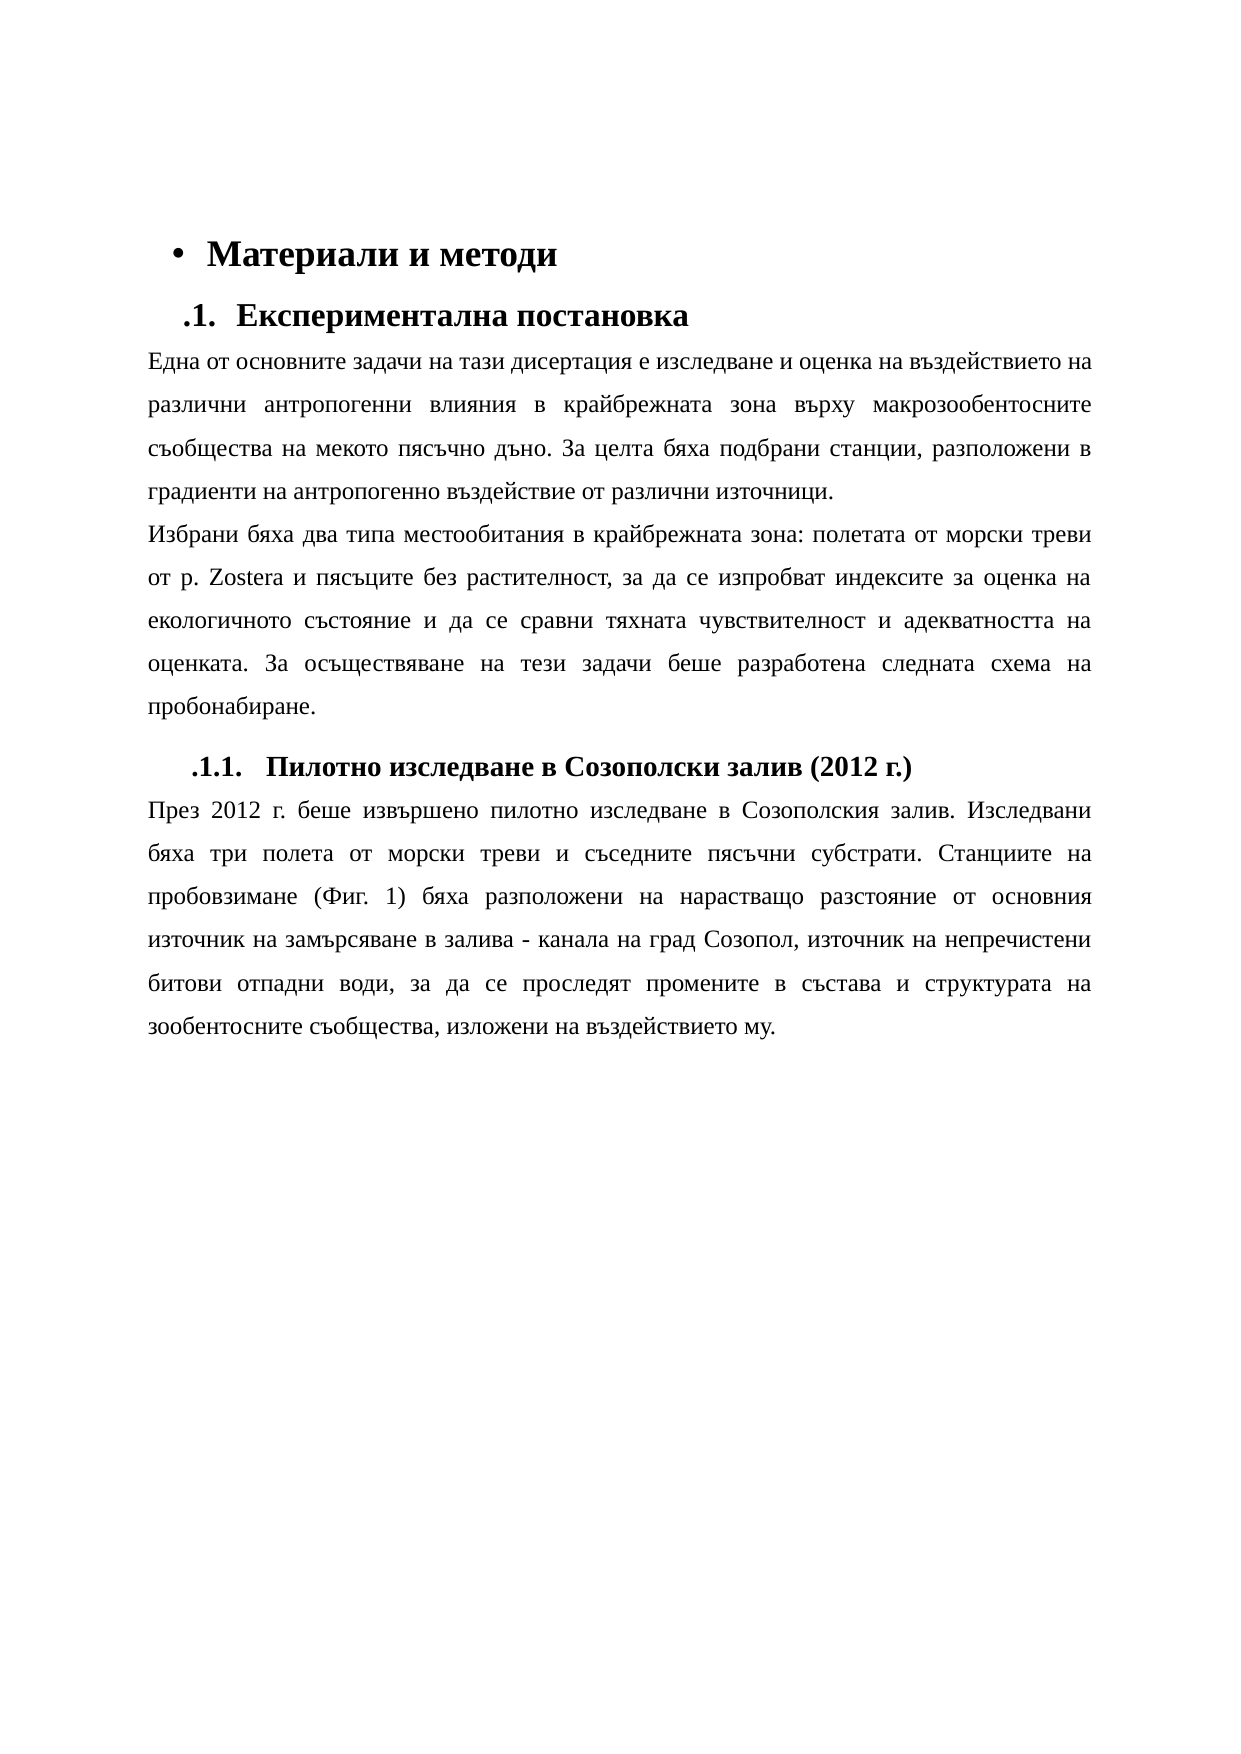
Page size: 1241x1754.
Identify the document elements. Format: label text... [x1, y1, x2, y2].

subtitle Материали и методи [185, 232, 1093, 275]
text Избрани бяха два типа местообитания в крайбрежната зона: полетата от морски треви от р. Zostera и пясъците без растителност, за да се изпробват индексите за оценка на екологичното състояние и да се сравни тяхната чувствителност и адекватността на оценката. За осъществяване на тези задачи беше разработена следната схема на пробонабиране. [148, 519, 1093, 720]
text Една от основните задачи на тази дисертация е изследване и оценка на въздействието на различни антропогенни влияния в крайбрежната зона върху макрозообентосните съобщества на мекото пясъчно дъно. За целта бяха подбрани станции, разположени в градиенти на антропогенно въздействие от различни източници. [148, 346, 1093, 504]
subtitle Пилотно изследване в Созополски залив (2012 г.) [242, 749, 1093, 783]
text През 2012 г. беше извършено пилотно изследване в Созополския залив. Изследвани бяха три полета от морски треви и съседните пясъчни субстрати. Станциите на пробовзимане (Фиг. 1) бяха разположени на нарастващо разстояние от основния източник на замърсяване в залива - канала на град Созопол, източник на непречистени битови отпадни води, за да се проследят промените в състава и структурата на зообентосните съобщества, изложени на въздействието му. [148, 795, 1093, 1039]
subtitle Експериментална постановка [224, 296, 1093, 334]
